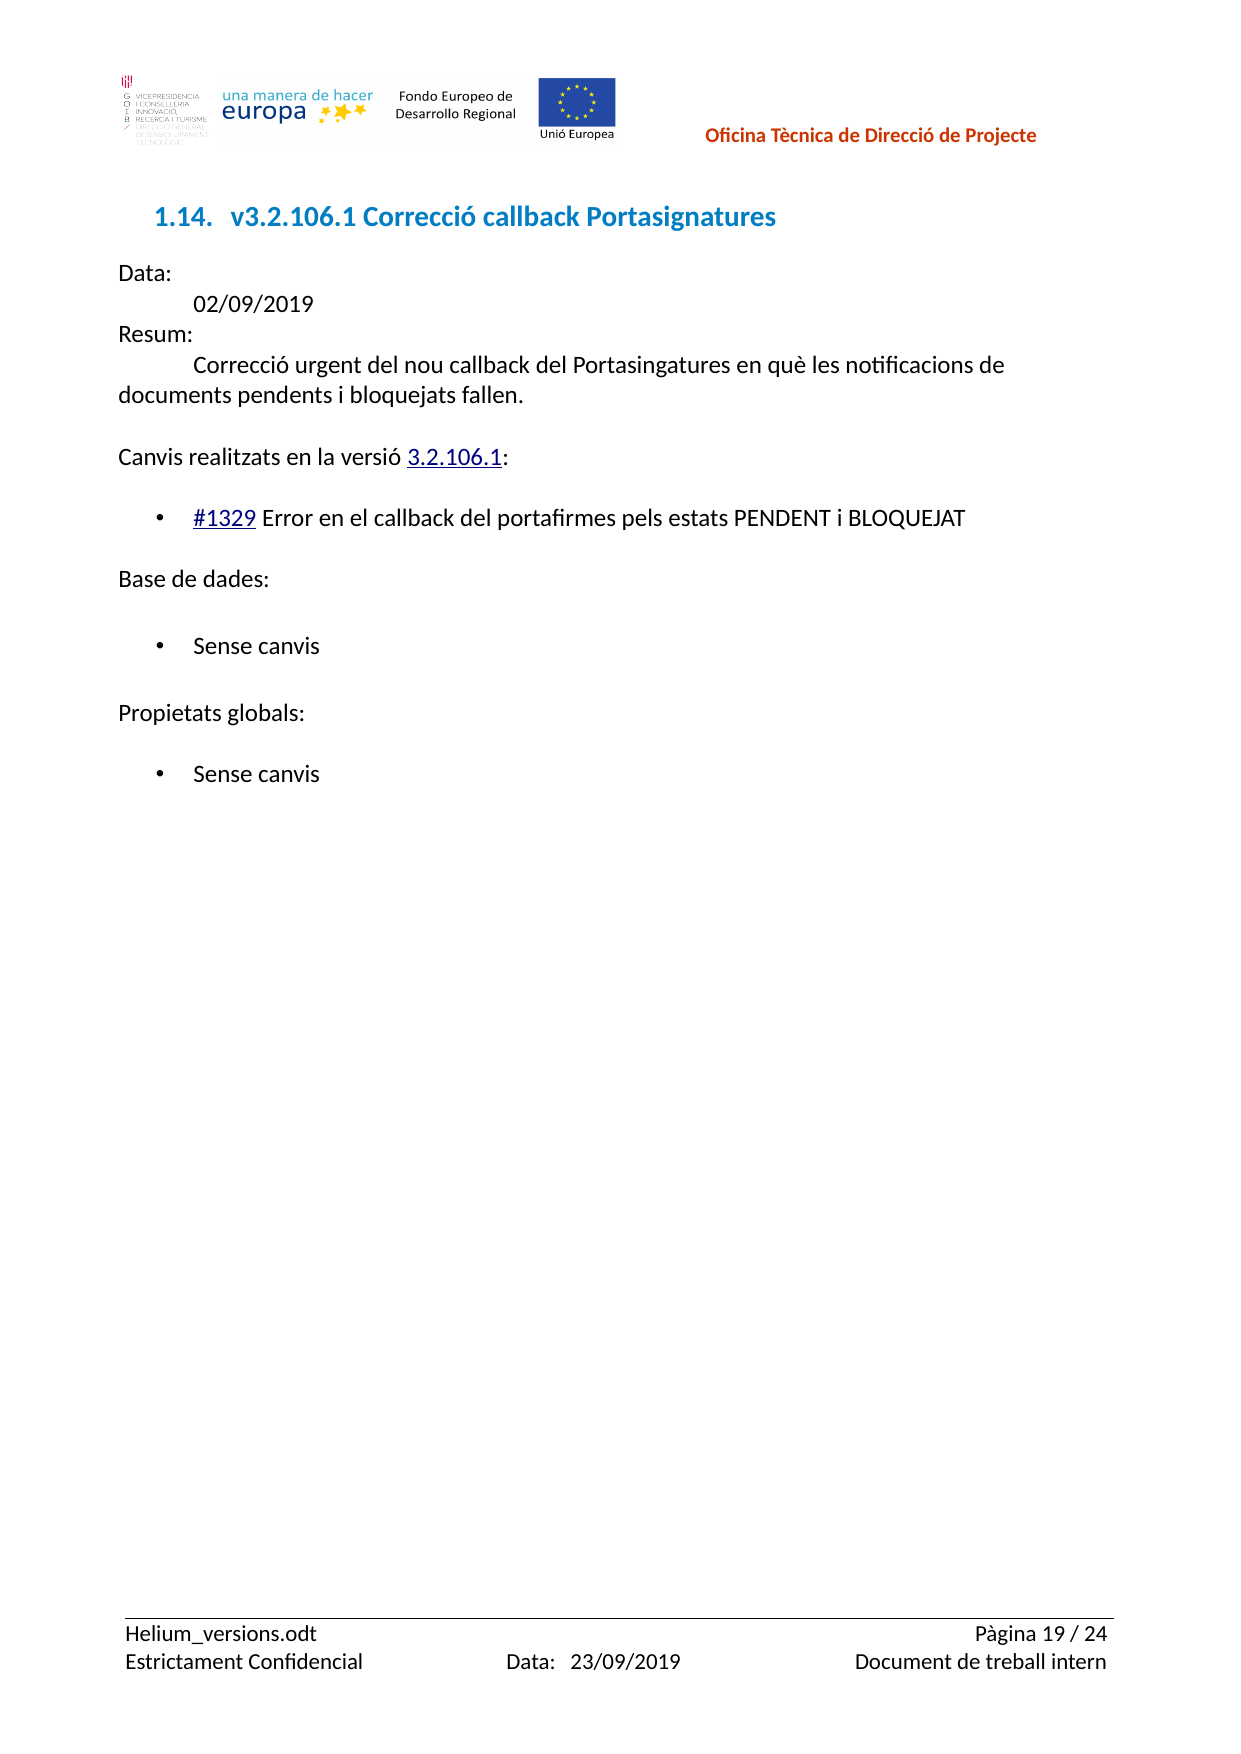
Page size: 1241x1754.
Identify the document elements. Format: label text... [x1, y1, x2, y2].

text 02/09/2019 [118, 288, 1122, 319]
subtitle v3.2.106.1 Correcció callback Portasignatures [153, 198, 1122, 234]
text Base de dades: [118, 563, 1122, 593]
list Sense canvis [156, 758, 1122, 788]
list Sense canvis [156, 630, 1122, 660]
text Data: [118, 258, 1122, 288]
text Canvis realitzats en la versió 3.2.106.1: [118, 441, 1122, 471]
picture [118, 73, 213, 147]
text Resum: [118, 319, 1122, 349]
text Propietats globals: [118, 697, 1122, 727]
picture [219, 73, 621, 147]
list #1329 Error en el callback del portafirmes pels estats PENDENT i BLOQUEJAT [156, 502, 1122, 532]
text Correcció urgent del nou callback del Portasingatures en què les notificacions de documents pendents i bloquejats fallen. [118, 349, 1122, 410]
